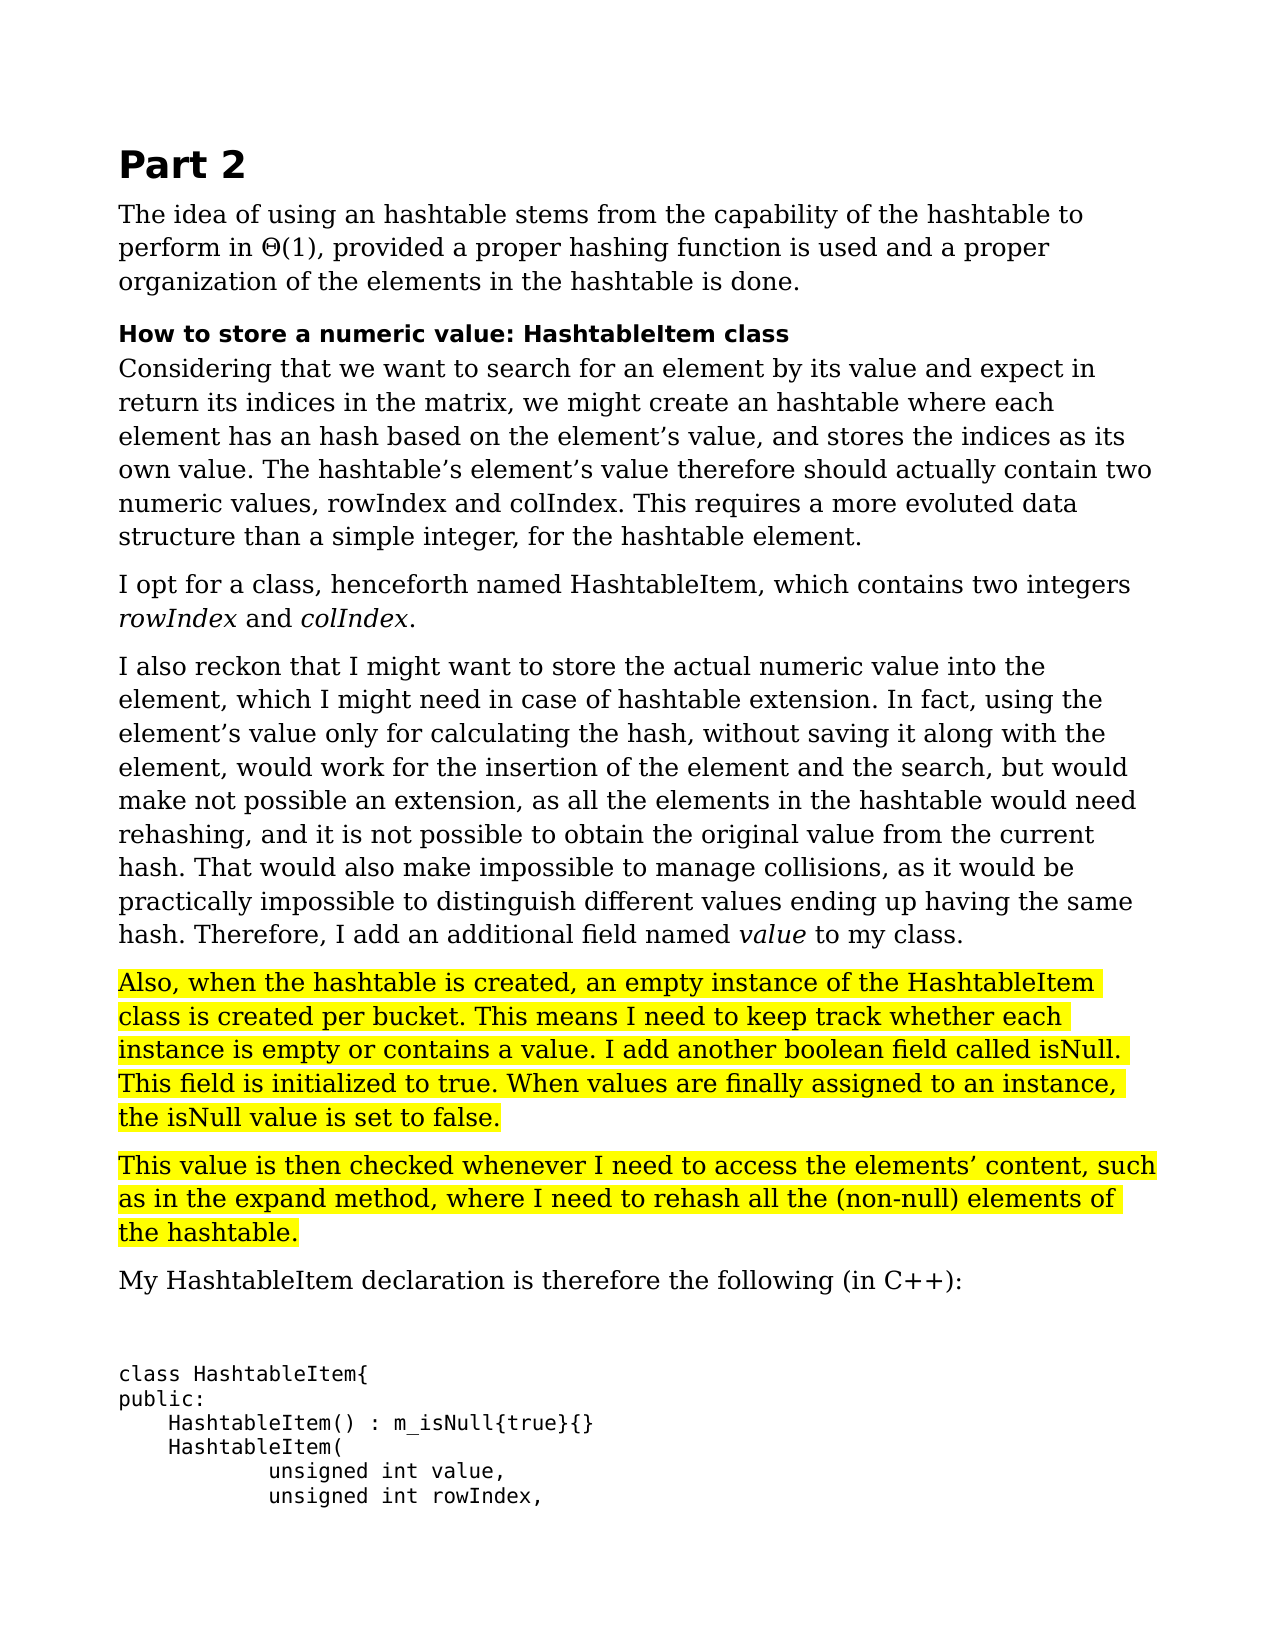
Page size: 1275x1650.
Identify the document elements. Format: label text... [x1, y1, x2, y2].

text Considering that we want to search for an element by its value and expect in return its indices in the matrix, we might create an hashtable where each element has an hash based on the element’s value, and stores the indices as its own value. The hashtable’s element’s value therefore should actually contain two numeric values, rowIndex and colIndex. This requires a more evoluted data structure than a simple integer, for the hashtable element. [118, 355, 1157, 552]
text My HashtableItem declaration is therefore the following (in C++): [118, 1266, 1157, 1295]
text The idea of using an hashtable stems from the capability of the hashtable to perform in Θ(1), provided a proper hashing function is used and a proper organization of the elements in the hashtable is done. [118, 200, 1157, 296]
subtitle Part 2 [118, 143, 1157, 187]
text class HashtableItem{ [118, 1362, 1157, 1387]
text public: [118, 1387, 1157, 1411]
text unsigned int value, [118, 1459, 1157, 1484]
text unsigned int rowIndex, [118, 1484, 1157, 1508]
text I opt for a class, henceforth named HashtableItem, which contains two integers rowIndex and colIndex. [118, 571, 1157, 633]
subtitle How to store a numeric value: HashtableItem class [118, 321, 1157, 348]
text I also reckon that I might want to store the actual numeric value into the element, which I might need in case of hashtable extension. In fact, using the element’s value only for calculating the hash, without saving it along with the element, would work for the insertion of the element and the search, but would make not possible an extension, as all the elements in the hashtable would need rehashing, and it is not possible to obtain the original value from the current hash. That would also make impossible to manage collisions, as it would be practically impossible to distinguish different values ending up having the same hash. Therefore, I add an additional field named value to my class. [118, 652, 1157, 950]
text This value is then checked whenever I need to access the elements’ content, such as in the expand method, where I need to rehash all the (non-null) elements of the hashtable. [118, 1151, 1157, 1247]
text Also, when the hashtable is created, an empty instance of the HashtableItem class is created per bucket. This means I need to keep track whether each instance is empty or contains a value. I add another boolean field called isNull. This field is initialized to true. When values are finally assigned to an instance, the isNull value is set to false. [118, 969, 1157, 1132]
text HashtableItem() : m_isNull{true}{} [118, 1411, 1157, 1435]
text HashtableItem( [118, 1435, 1157, 1459]
